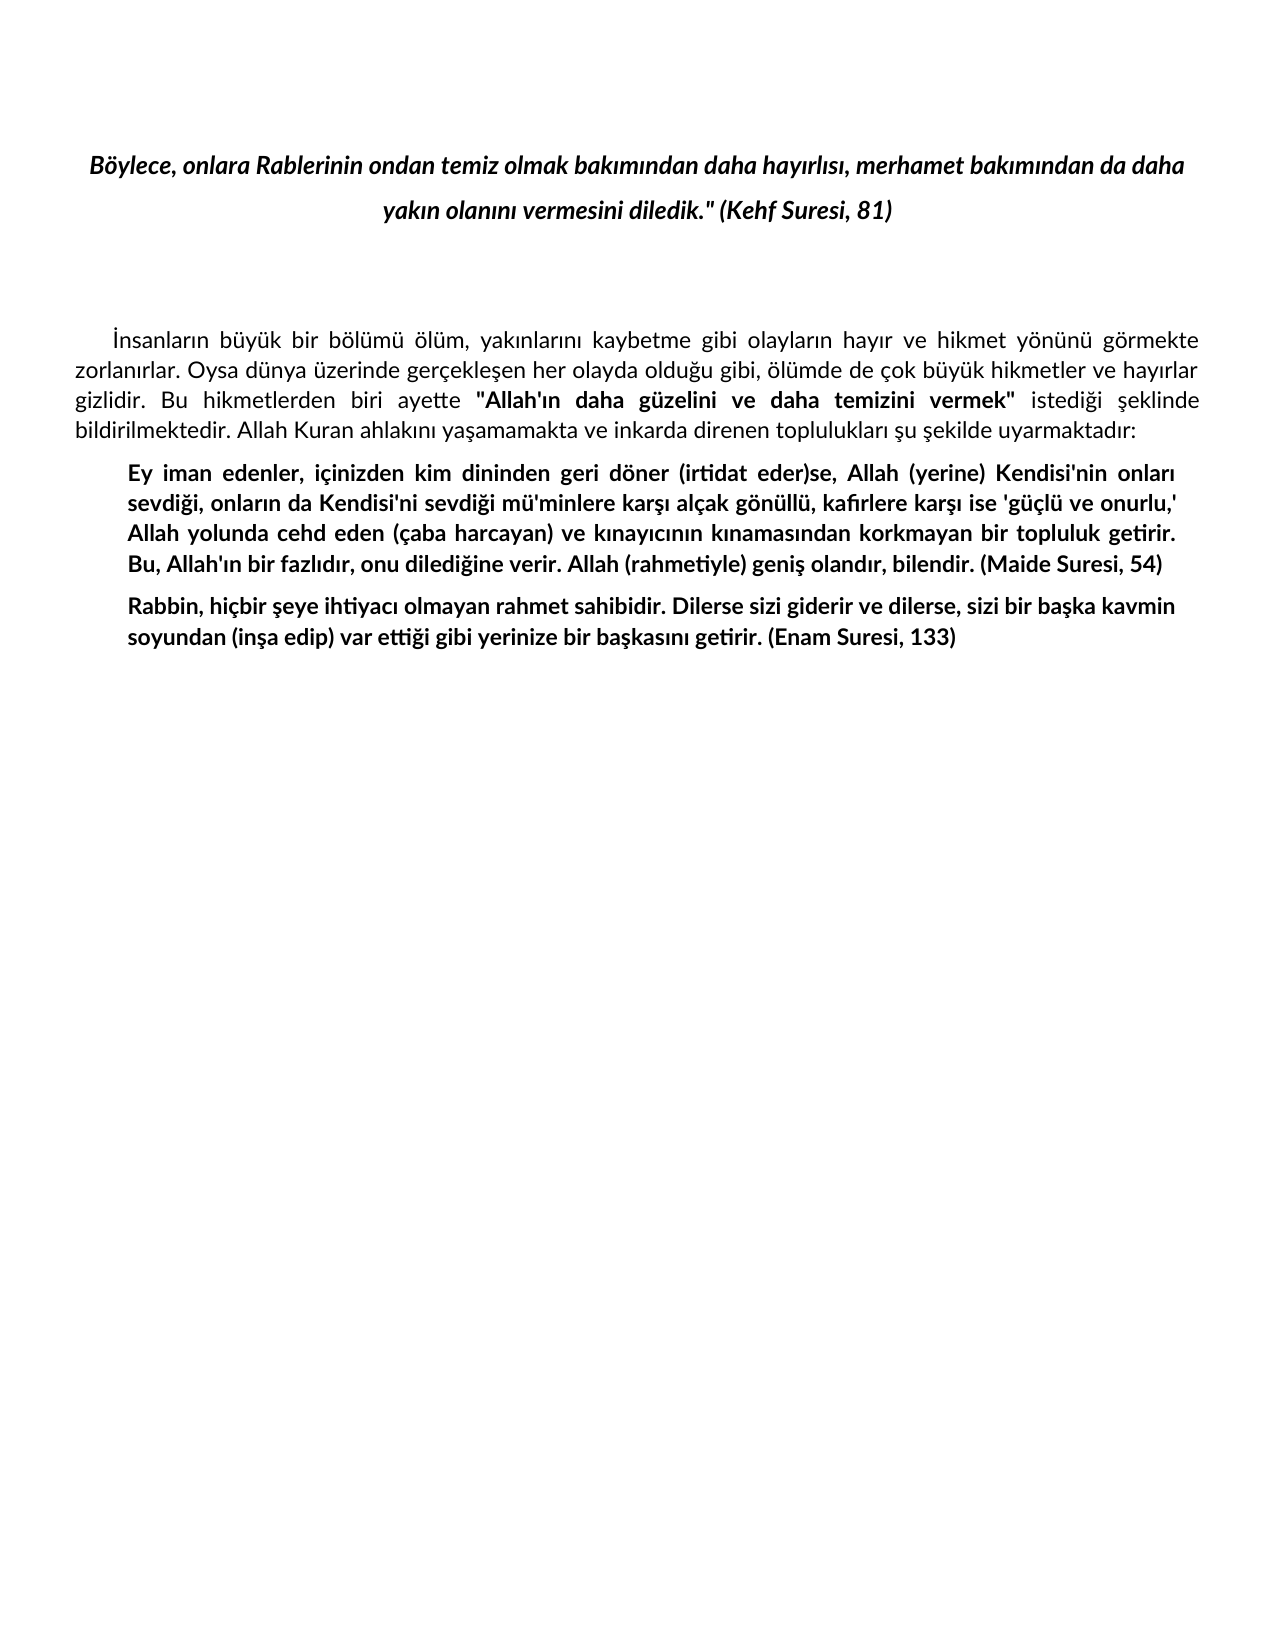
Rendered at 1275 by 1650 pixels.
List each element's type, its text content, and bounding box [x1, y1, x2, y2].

text Rabbin, hiçbir şeye ihtiyacı olmayan rahmet sahibidir. Dilerse sizi giderir ve dilerse, sizi bir başka kavmin soyundan (inşa edip) var ettiği gibi yerinize bir başkasını getirir. (Enam Suresi, 133) [127, 592, 1177, 650]
text Ey iman edenler, içinizden kim dininden geri döner (irtidat eder)se, Allah (yerine) Kendisi'nin onları sevdiği, onların da Kendisi'ni sevdiği mü'minlere karşı alçak gönüllü, kafirlere karşı ise 'güçlü ve onurlu,' Allah yolunda cehd eden (çaba harcayan) ve kınayıcının kınamasından korkmayan bir topluluk getirir. Bu, Allah'ın bir fazlıdır, onu dilediğine verir. Allah (rahmetiyle) geniş olandır, bilendir. (Maide Suresi, 54) [127, 459, 1177, 577]
text Böylece, onlara Rablerinin ondan temiz olmak bakımından daha hayırlısı, merhamet bakımından da daha yakın olanını vermesini diledik." (Kehf Suresi, 81) [75, 150, 1200, 225]
text İnsanların büyük bir bölümü ölüm, yakınlarını kaybetme gibi olayların hayır ve hikmet yönünü görmekte zorlanırlar. Oysa dünya üzerinde gerçekleşen her olayda olduğu gibi, ölümde de çok büyük hikmetler ve hayırlar gizlidir. Bu hikmetlerden biri ayette "Allah'ın daha güzelini ve daha temizini vermek" istediği şeklinde bildirilmektedir. Allah Kuran ahlakını yaşamamakta ve inkarda direnen toplulukları şu şekilde uyarmaktadır: [75, 325, 1200, 443]
